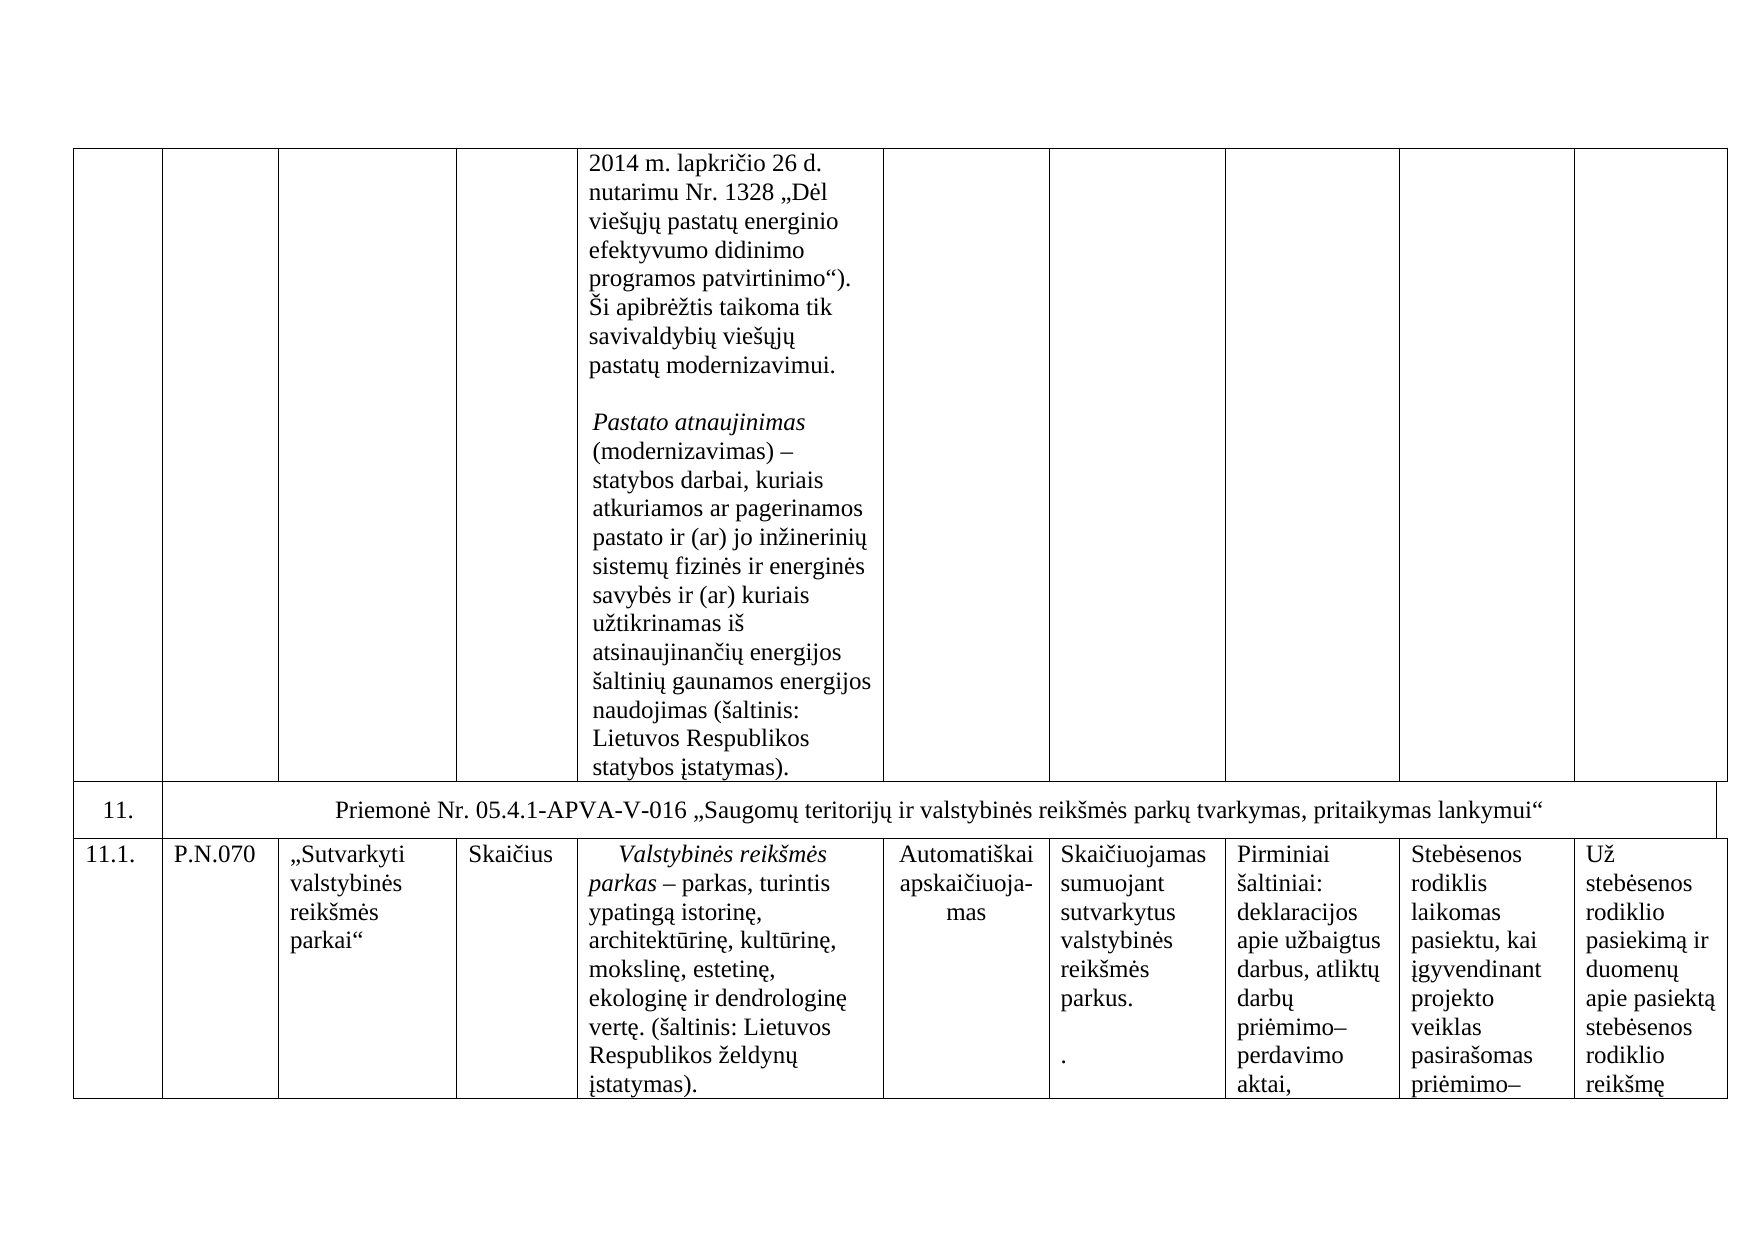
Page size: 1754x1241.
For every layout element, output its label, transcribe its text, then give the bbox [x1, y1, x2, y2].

table_cell Skaičius [457, 839, 577, 1098]
table_cell 11.1. [74, 839, 162, 1098]
table_cell [884, 149, 1049, 781]
table_cell Valstybinės reikšmės parkas – parkas, turintis ypatingą istorinę, architektūrinę, kultūrinę, mokslinę, estetinę, ekologinę ir dendrologinę vertę. (šaltinis: Lietuvos Respublikos želdynų įstatymas). [578, 839, 883, 1098]
table_cell [1722, 782, 1728, 838]
table_cell [1575, 149, 1727, 781]
table_cell Skaičiuojamas sumuojant sutvarkytus valstybinės reikšmės parkus. . [1050, 839, 1225, 1098]
table_cell „Sutvarkyti valstybinės reikšmės parkai“ [279, 839, 456, 1098]
table_cell [1400, 149, 1574, 781]
table_cell P.N.070 [163, 839, 278, 1098]
table_cell Priemonė Nr. 05.4.1-APVA-V-016 „Saugomų teritorijų ir valstybinės reikšmės parkų tvarkymas, pritaikymas lankymui“ [163, 782, 1716, 838]
table_cell Už stebėsenos rodiklio pasiekimą ir duomenų apie pasiektą stebėsenos rodiklio reikšmę [1575, 839, 1727, 1098]
table_cell [279, 149, 456, 781]
table_cell [74, 149, 162, 781]
table_cell [1226, 149, 1399, 781]
table_cell [163, 149, 278, 781]
table_cell [1050, 149, 1225, 781]
table_cell Stebėsenos rodiklis laikomas pasiektu, kai įgyvendinant projekto veiklas pasirašomas priėmimo– [1400, 839, 1574, 1098]
table_cell 11. [74, 782, 162, 838]
table_cell Automatiškai apskaičiuoja-mas [884, 839, 1049, 1098]
table_cell 2014 m. lapkričio 26 d. nutarimu Nr. 1328 „Dėl viešųjų pastatų energinio efektyvumo didinimo programos patvirtinimo“). Ši apibrėžtis taikoma tik savivaldybių viešųjų pastatų modernizavimui. Pastato atnaujinimas (modernizavimas) – statybos darbai, kuriais atkuriamos ar pagerinamos pastato ir (ar) jo inžinerinių sistemų fizinės ir energinės savybės ir (ar) kuriais užtikrinamas iš atsinaujinančių energijos šaltinių gaunamos energijos naudojimas (šaltinis: Lietuvos Respublikos statybos įstatymas). [578, 149, 883, 781]
table_cell [1717, 782, 1722, 838]
table_cell Pirminiai šaltiniai: deklaracijos apie užbaigtus darbus, atliktų darbų priėmimo–perdavimo aktai, [1226, 839, 1399, 1098]
table_cell [457, 149, 577, 781]
